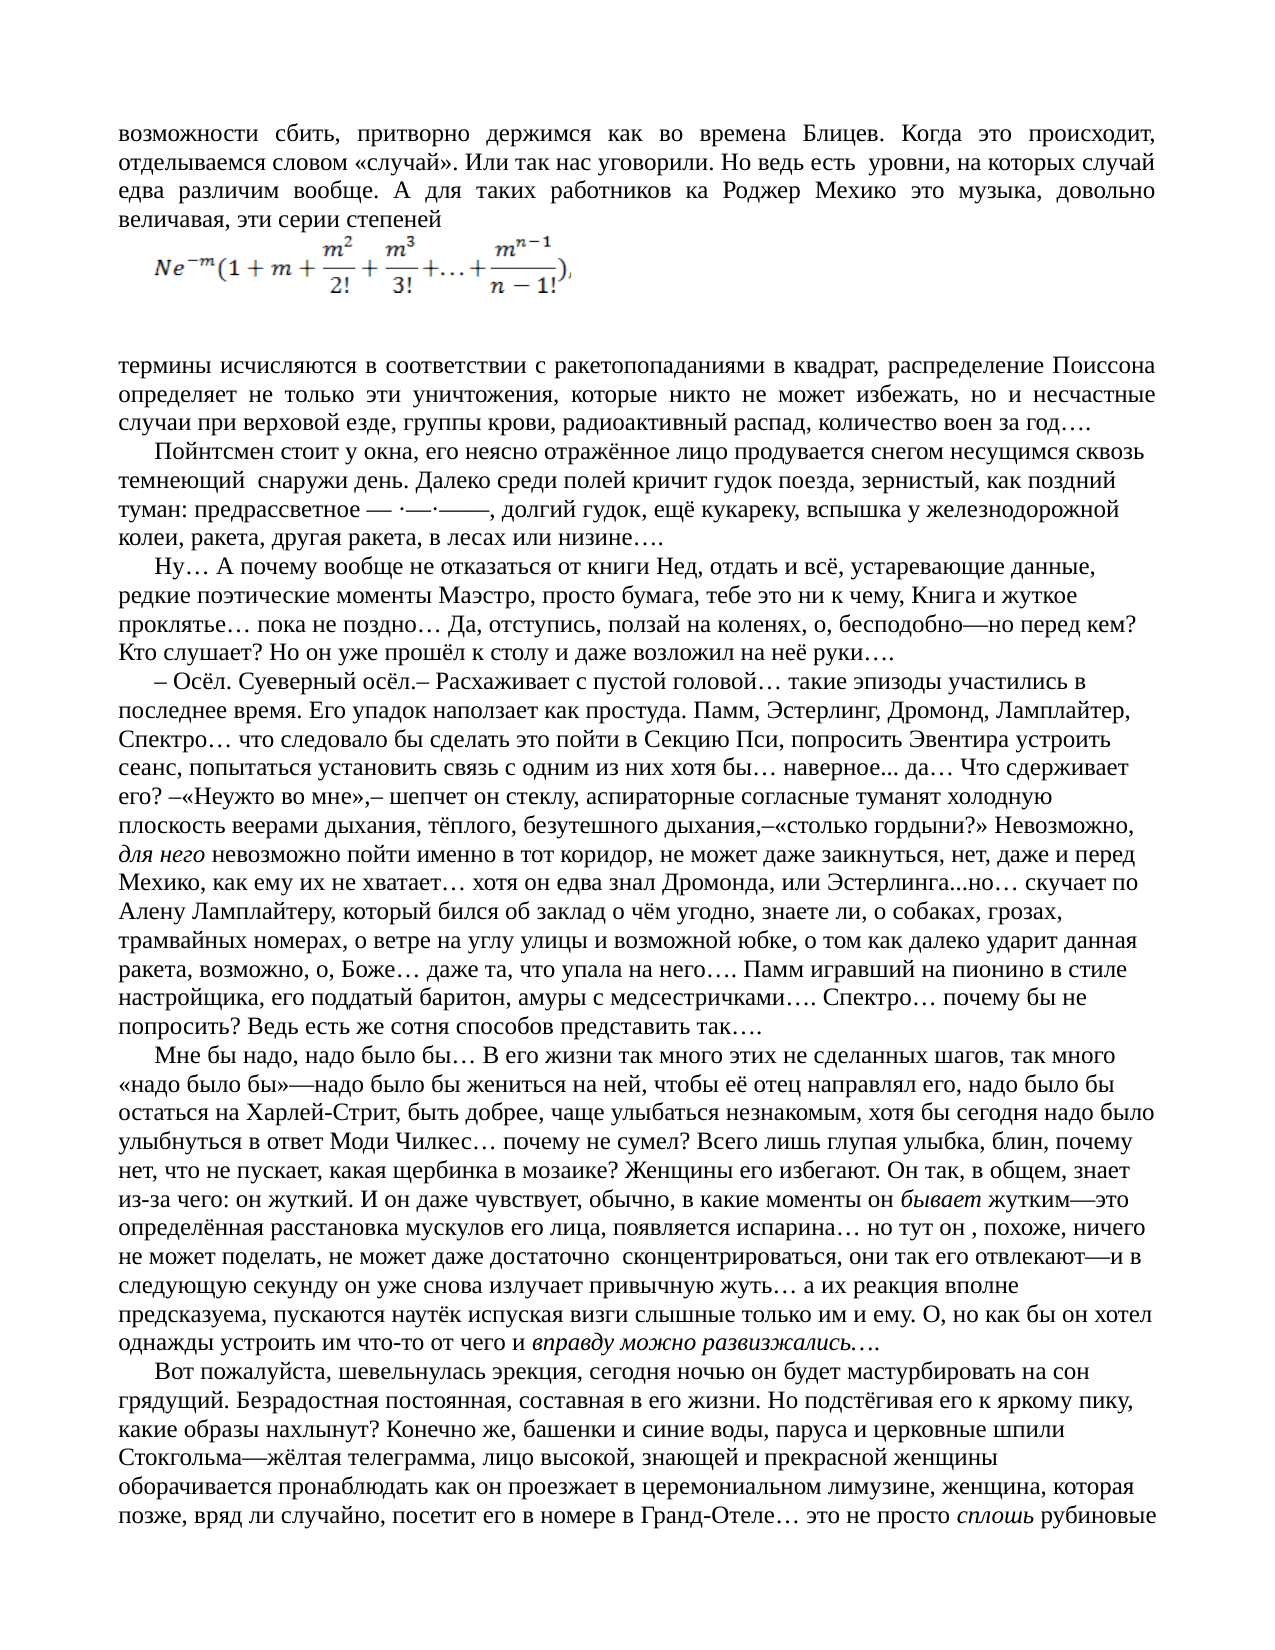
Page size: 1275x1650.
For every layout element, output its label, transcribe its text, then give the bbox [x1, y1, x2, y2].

text – Осёл. Суеверный осёл.– Расхаживает с пустой головой… такие эпизоды участились в последнее время. Его упадок наползает как простуда. Памм, Эстерлинг, Дромонд, Ламплайтер, Спектро… что следовало бы сделать это пойти в Секцию Пси, попросить Эвентира устроить сеанс, попытаться установить связь с одним из них хотя бы… наверное... да… Что сдерживает его? –«Неужто во мне»,– шепчет он стеклу, аспираторные согласные туманят холодную плоскость веерами дыхания, тёплого, безутешного дыхания,–«столько гордыни?» Невозможно, для него невозможно пойти именно в тот коридор, не может даже заикнуться, нет, даже и перед Мехико, как ему их не хватает… хотя он едва знал Дромонда, или Эстерлинга...но… скучает по Алену Ламплайтеру, который бился об заклад о чём угодно, знаете ли, о собаках, грозах, трамвайных номерах, о ветре на углу улицы и возможной юбке, о том как далеко ударит данная ракета, возможно, о, Боже… даже та, что упала на него…. Памм игравший на пионино в стиле настройщика, его поддатый баритон, амуры с медсестричками…. Спектро… почему бы не попросить? Ведь есть же сотня способов представить так…. [118, 666, 1157, 1040]
text Ну… А почему вообще не отказаться от книги Нед, отдать и всё, устаревающие данные, редкие поэтические моменты Маэстро, просто бумага, тебе это ни к чему, Книга и жуткое проклятье… пока не поздно… Да, отступись, ползай на коленях, о, бесподобно—но перед кем? Кто слушает? Но он уже прошёл к столу и даже возложил на неё руки…. [118, 551, 1157, 666]
text термины исчисляются в соответствии с ракетопопаданиями в квадрат, распределение Поиссона определяет не только эти уничтожения, которые никто не может избежать, но и несчастные случаи при верховой езде, группы крови, радиоактивный распад, количество воен за год…. [118, 350, 1157, 436]
text возможности сбить, притворно держимся как во времена Блицев. Когда это происходит, отделываемся словом «случай». Или так нас уговорили. Но ведь есть уровни, на которых случай едва различим вообще. А для таких работников ка Роджер Мехико это музыка, довольно величавая, эти серии степеней [118, 118, 1157, 233]
text Мне бы надо, надо было бы… В его жизни так много этих не сделанных шагов, так много «надо было бы»—надо было бы жениться на ней, чтобы её отец направлял его, надо было бы остаться на Харлей-Стрит, быть добрее, чаще улыбаться незнакомым, хотя бы сегодня надо было улыбнуться в ответ Моди Чилкес… почему не сумел? Всего лишь глупая улыбка, блин, почему нет, что не пускает, какая щербинка в мозаике? Женщины его избегают. Он так, в общем, знает из-за чего: он жуткий. И он даже чувствует, обычно, в какие моменты он бывает жутким—это определённая расстановка мускулов его лица, появляется испарина… но тут он , похоже, ничего не может поделать, не может даже достаточно сконцентрироваться, они так его отвлекают—и в следующую секунду он уже снова излучает привычную жуть… а их реакция вполне предсказуема, пускаются наутёк испуская визги слышные только им и ему. О, но как бы он хотел однажды устроить им что-то от чего и вправду можно развизжались…. [118, 1040, 1157, 1356]
text Вот пожалуйста, шевельнулась эрекция, сегодня ночью он будет мастурбировать на сон грядущий. Безрадостная постоянная, составная в его жизни. Но подстёгивая его к яркому пику, какие образы нахлынут? Конечно же, башенки и синие воды, паруса и церковные шпили Стокгольма—жёлтая телеграмма, лицо высокой, знающей и прекрасной женщины оборачивается пронаблюдать как он проезжает в церемониальном лимузине, женщина, которая позже, вряд ли случайно, посетит его в номере в Гранд-Отеле… это не просто сплошь рубиновые [118, 1356, 1157, 1529]
picture [154, 233, 572, 293]
text Пойнтсмен стоит у окна, его неясно отражённое лицо продувается снегом несущимся сквозь темнеющий снаружи день. Далеко среди полей кричит гудок поезда, зернистый, как поздний туман: предрассветное — ·—·——, долгий гудок, ещё кукареку, вспышка у железнодорожной колеи, ракета, другая ракета, в лесах или низине…. [118, 436, 1157, 551]
